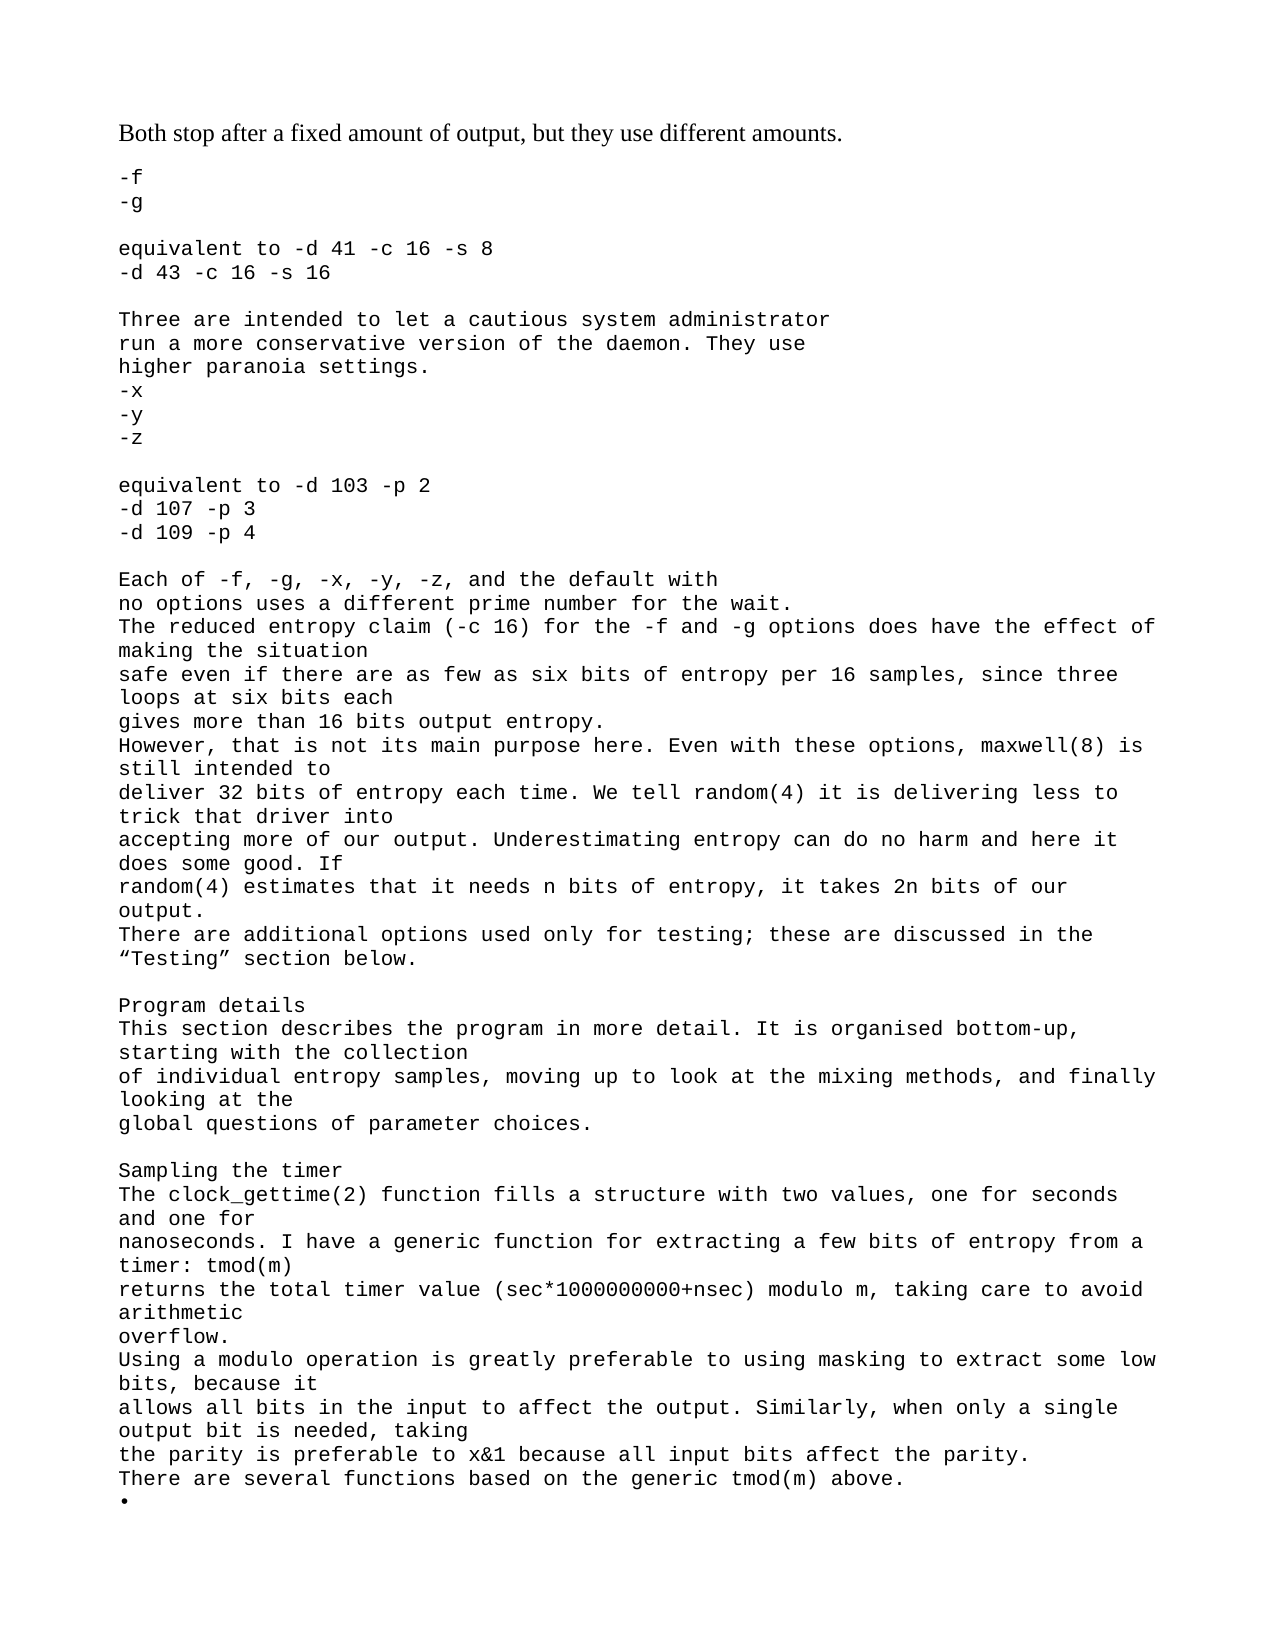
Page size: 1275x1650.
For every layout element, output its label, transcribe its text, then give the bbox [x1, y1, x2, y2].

text There are several functions based on the generic tmod(m) above. [118, 1468, 1157, 1491]
text -f [118, 167, 1157, 191]
text returns the total timer value (sec*1000000000+nsec) modulo m, taking care to avoid arithmetic [118, 1278, 1157, 1326]
text The clock_gettime(2) function fills a structure with two values, one for seconds and one for [118, 1184, 1157, 1231]
text Each of -f, -g, -x, -y, -z, and the default with [118, 569, 1157, 593]
text of individual entropy samples, moving up to look at the mixing methods, and finally looking at the [118, 1066, 1157, 1113]
text nanoseconds. I have a generic function for extracting a few bits of entropy from a timer: tmod(m) [118, 1231, 1157, 1278]
text -d 43 -c 16 -s 16 [118, 262, 1157, 285]
text -x [118, 380, 1157, 404]
text overflow. [118, 1326, 1157, 1349]
text There are additional options used only for testing; these are discussed in the “Testing” section below. [118, 924, 1157, 971]
text random(4) estimates that it needs n bits of entropy, it takes 2n bits of our output. [118, 877, 1157, 924]
text • [118, 1491, 1157, 1515]
text -d 109 -p 4 [118, 522, 1157, 546]
text The reduced entropy claim (-c 16) for the -f and -g options does have the effect of making the situation [118, 616, 1157, 664]
text Three are intended to let a cautious system administrator [118, 309, 1157, 333]
text equivalent to -d 103 -p 2 [118, 474, 1157, 498]
text Using a modulo operation is greatly preferable to using masking to extract some low bits, because it [118, 1349, 1157, 1397]
text However, that is not its main purpose here. Even with these options, maxwell(8) is still intended to [118, 735, 1157, 782]
text -g [118, 191, 1157, 214]
text Sampling the timer [118, 1160, 1157, 1184]
text -y [118, 404, 1157, 427]
text allows all bits in the input to affect the output. Similarly, when only a single output bit is needed, taking [118, 1397, 1157, 1444]
text accepting more of our output. Underestimating entropy can do no harm and here it does some good. If [118, 829, 1157, 877]
text safe even if there are as few as six bits of entropy per 16 samples, since three loops at six bits each [118, 664, 1157, 711]
text This section describes the program in more detail. It is organised bottom-up, starting with the collection [118, 1018, 1157, 1066]
text the parity is preferable to x&1 because all input bits affect the parity. [118, 1444, 1157, 1468]
text Both stop after a fixed amount of output, but they use different amounts. [118, 118, 1157, 147]
text Program details [118, 995, 1157, 1018]
text deliver 32 bits of entropy each time. We tell random(4) it is delivering less to trick that driver into [118, 782, 1157, 829]
text no options uses a different prime number for the wait. [118, 593, 1157, 616]
text -z [118, 427, 1157, 451]
text gives more than 16 bits output entropy. [118, 711, 1157, 735]
text higher paranoia settings. [118, 356, 1157, 380]
text run a more conservative version of the daemon. They use [118, 333, 1157, 356]
text equivalent to -d 41 -c 16 -s 8 [118, 238, 1157, 262]
text global questions of parameter choices. [118, 1113, 1157, 1137]
text -d 107 -p 3 [118, 498, 1157, 522]
